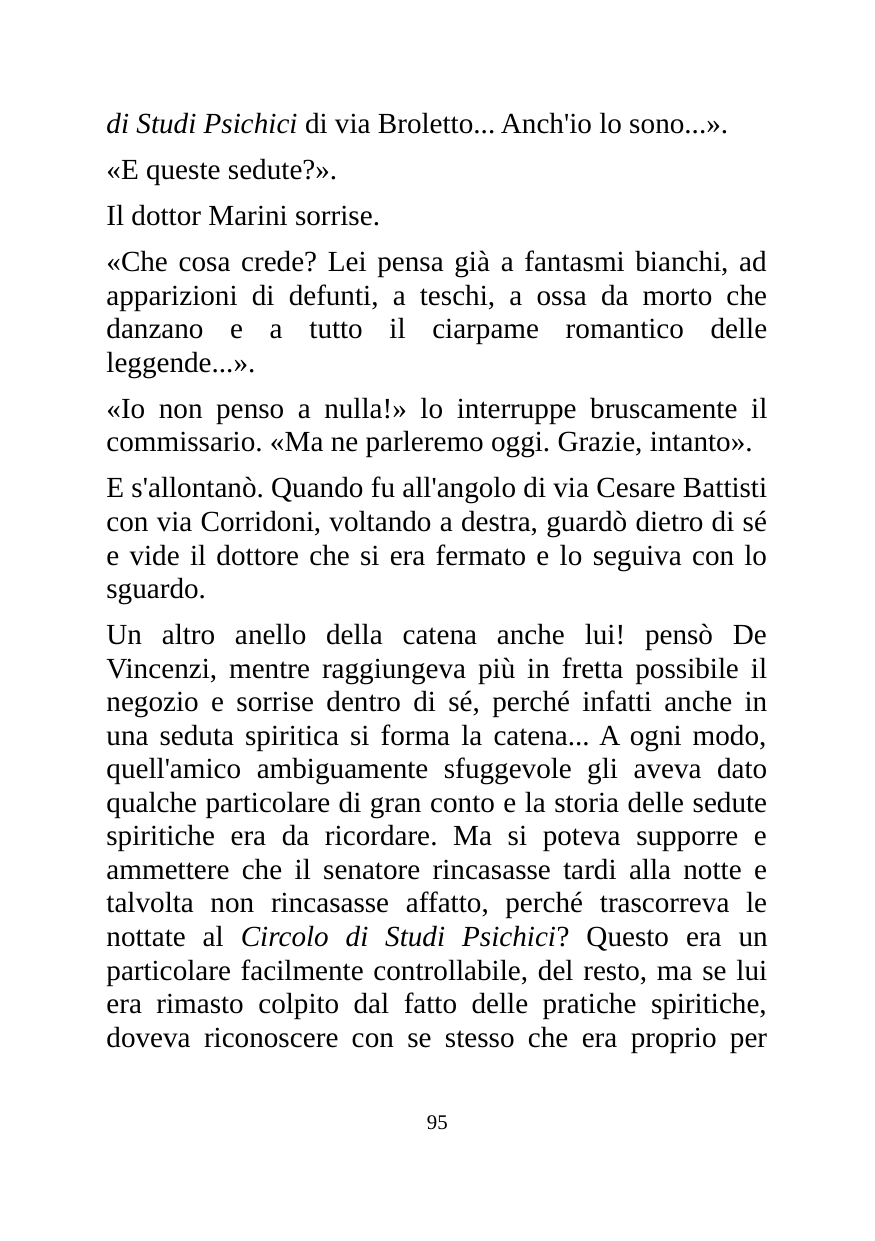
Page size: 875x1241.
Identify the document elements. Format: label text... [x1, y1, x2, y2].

text Un altro anello della catena anche lui! pensò De Vincenzi, mentre raggiungeva più in fretta possibile il negozio e sorrise dentro di sé, perché infatti anche in una seduta spiritica si forma la catena... A ogni modo, quell'amico ambiguamente sfuggevole gli aveva dato qualche particolare di gran conto e la storia delle sedute spiritiche era da ricordare. Ma si poteva supporre e ammettere che il senatore rincasasse tardi alla notte e talvolta non rincasasse affatto, perché trascorreva le nottate al Circolo di Studi Psichici? Questo era un particolare facilmente controllabile, del resto, ma se lui era rimasto colpito dal fatto delle pratiche spiritiche, doveva riconoscere con se stesso che era proprio per [106, 617, 768, 1053]
text di Studi Psichici di via Broletto... Anch'io lo sono...». [106, 106, 768, 140]
text «Io non penso a nulla!» lo interruppe bruscamente il commissario. «Ma ne parleremo oggi. Grazie, intanto». [106, 391, 768, 458]
text «Che cosa crede? Lei pensa già a fantasmi bianchi, ad apparizioni di defunti, a teschi, a ossa da morto che danzano e a tutto il ciarpame romantico delle leggende...». [106, 244, 768, 378]
text E s'allontanò. Quando fu all'angolo di via Cesare Battisti con via Corridoni, voltando a destra, guardò dietro di sé e vide il dottore che si era fermato e lo seguiva con lo sguardo. [106, 471, 768, 605]
text Il dottor Marini sorrise. [106, 198, 768, 232]
text «E queste sedute?». [106, 152, 768, 186]
